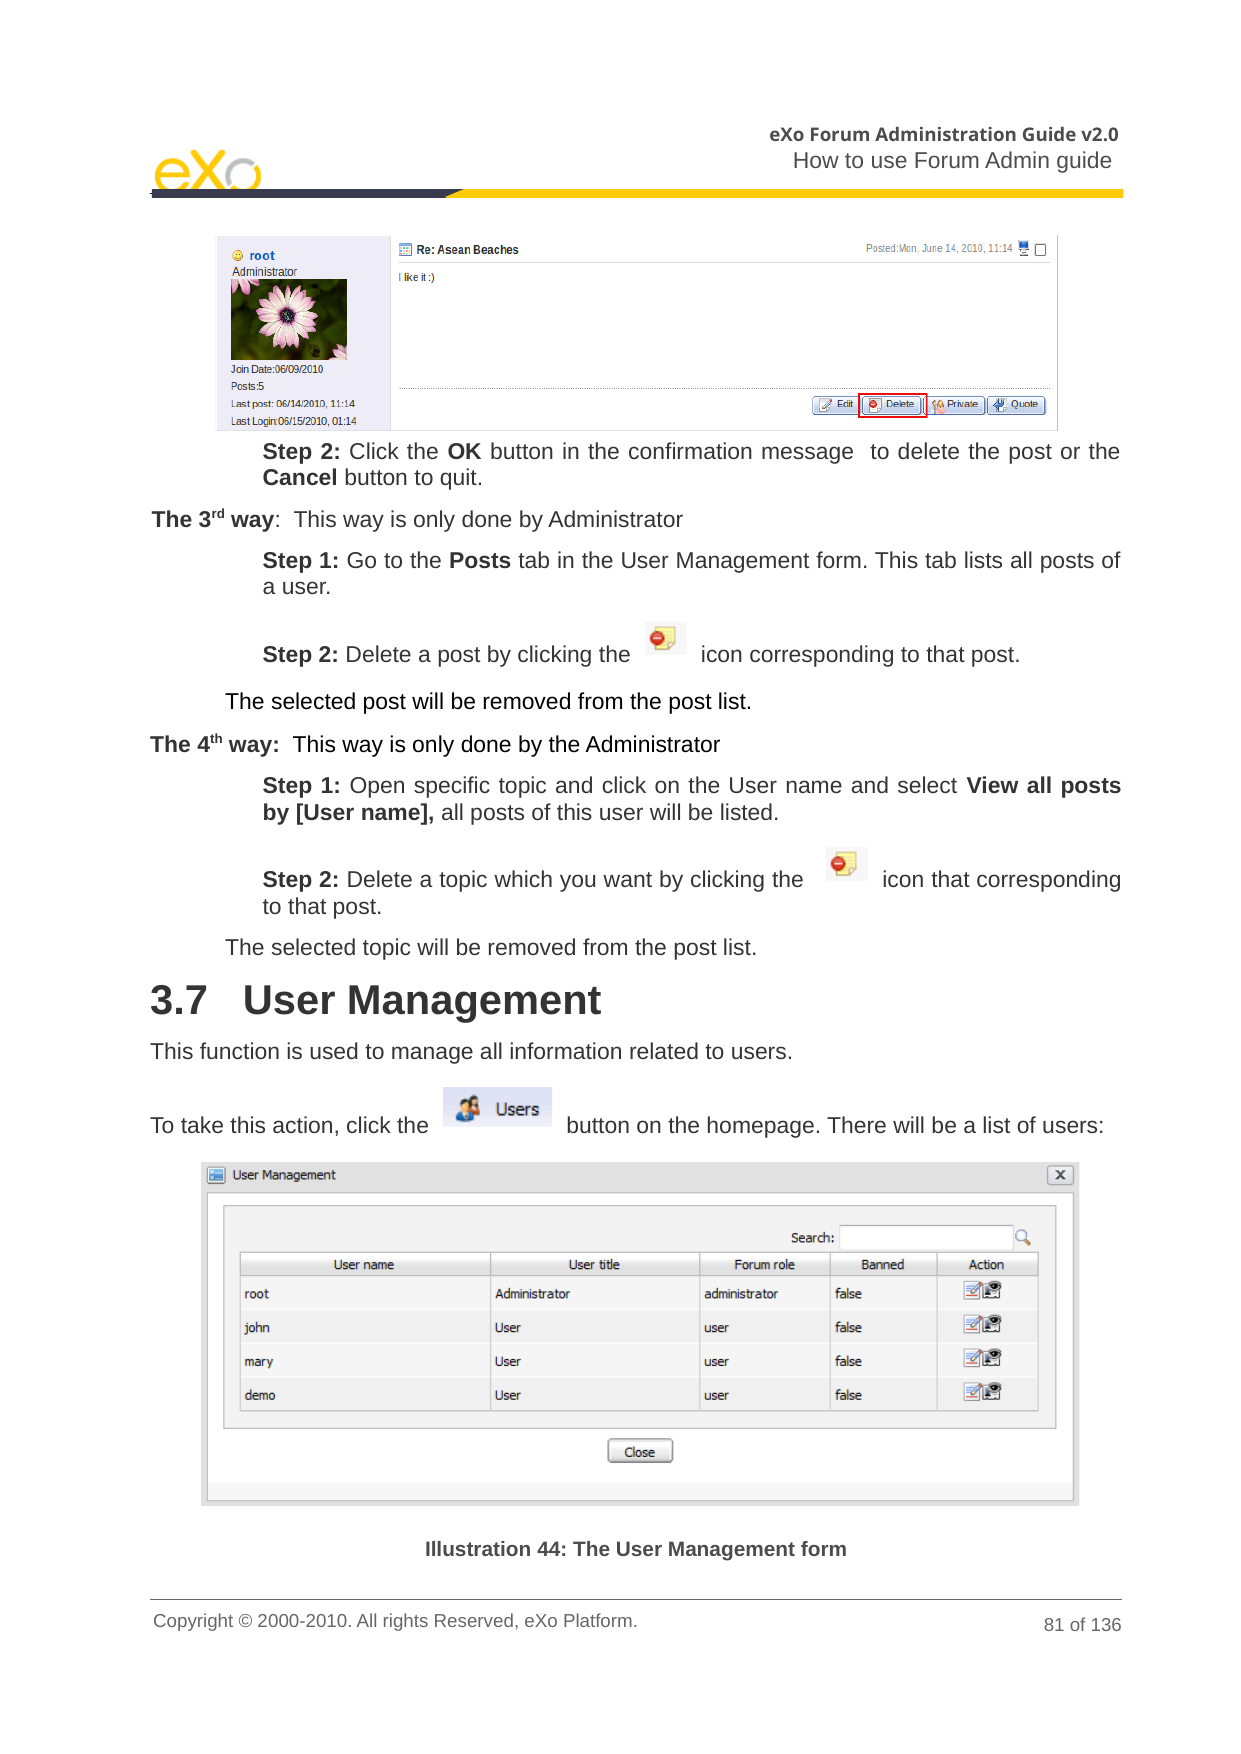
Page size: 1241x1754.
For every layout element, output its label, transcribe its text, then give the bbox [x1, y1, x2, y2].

list Step 2: Delete a post by clicking the icon corresponding to that post. [225, 615, 1122, 667]
list The selected topic will be removed from the post list. [187, 934, 1122, 960]
picture [442, 1087, 553, 1127]
list Step 1: Go to the Posts tab in the User Management form. This tab lists all posts of a user. [225, 547, 1122, 600]
list Step 1: Open specific topic and click on the User name and select View all posts by [User name], all posts of this user will be listed. [225, 772, 1122, 825]
text The 4th way: This way is only done by the Administrator [76, 731, 1122, 757]
list The selected post will be removed from the post list. [187, 682, 1122, 716]
picture [825, 847, 868, 881]
picture [201, 1162, 1080, 1506]
list The 3rd way: This way is only done by Administrator [114, 506, 1122, 532]
picture [151, 149, 1124, 198]
text This function is used to manage all information related to users. [150, 1038, 1122, 1065]
picture [644, 622, 687, 655]
subtitle User Management [150, 975, 1122, 1023]
list Step 2: Delete a topic which you want by clicking the icon that corresponding to that post. [225, 840, 1122, 919]
text Illustration 44: The User Management form [167, 1506, 1105, 1561]
text To take this action, click the button on the homepage. There will be a list of users: [150, 1080, 1122, 1139]
list Step 2: Click the OK button in the confirmation message to delete the post or the Cancel button to quit. [225, 223, 1122, 491]
picture [215, 235, 1059, 431]
